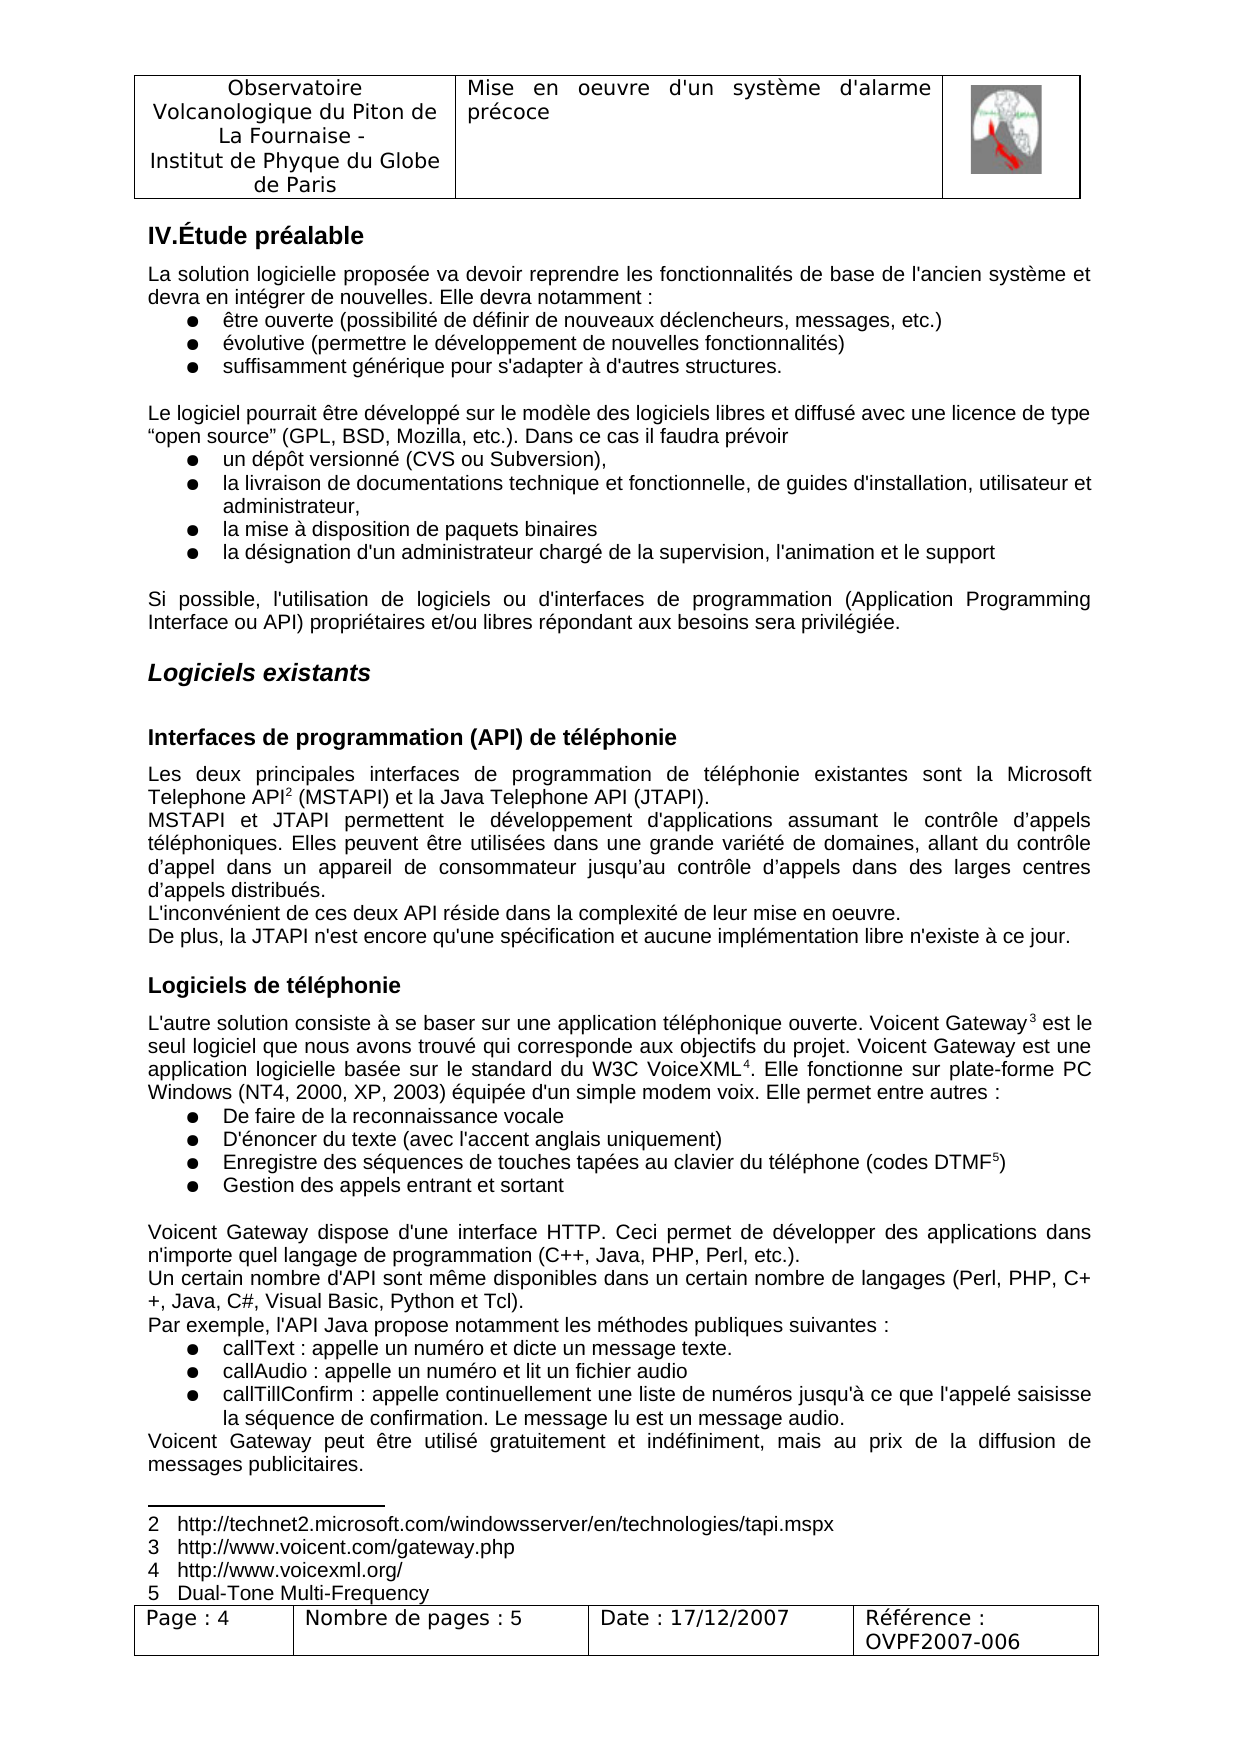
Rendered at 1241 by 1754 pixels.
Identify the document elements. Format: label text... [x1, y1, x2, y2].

subtitle Interfaces de programmation (API) de téléphonie [148, 724, 1092, 750]
list callText : appelle un numéro et dicte un message texte. [185, 1336, 1092, 1360]
list un dépôt versionné (CVS ou Subversion), [185, 448, 1092, 471]
text http://www.voicent.com/gateway.php [148, 1535, 1092, 1558]
list Gestion des appels entrant et sortant [185, 1174, 1092, 1197]
text De plus, la JTAPI n'est encore qu'une spécification et aucune implémentation libre n'existe à ce jour. [148, 925, 1092, 948]
text Si possible, l'utilisation de logiciels ou d'interfaces de programmation (Application Programming Interface ou API) propriétaires et/ou libres répondant aux besoins sera privilégiée. [148, 587, 1092, 634]
text Un certain nombre d'API sont même disponibles dans un certain nombre de langages (Perl, PHP, C++, Java, C#, Visual Basic, Python et Tcl). [148, 1267, 1092, 1313]
list suffisamment générique pour s'adapter à d'autres structures. [185, 355, 1092, 378]
list Enregistre des séquences de touches tapées au clavier du téléphone (codes DTMF) [185, 1151, 1092, 1174]
text http://technet2.microsoft.com/windowsserver/en/technologies/tapi.mspx [148, 1512, 1092, 1535]
text Voicent Gateway dispose d'une interface HTTP. Ceci permet de développer des applications dans n'importe quel langage de programmation (C++, Java, PHP, Perl, etc.). [148, 1220, 1092, 1267]
subtitle Logiciels de téléphonie [148, 973, 1092, 999]
list Dual-Tone Multi-Frequency [148, 1582, 1092, 1605]
text Les deux principales interfaces de programmation de téléphonie existantes sont la Microsoft Telephone API (MSTAPI) et la Java Telephone API (JTAPI). [148, 762, 1092, 809]
picture [970, 85, 1042, 174]
subtitle Étude préalable [148, 222, 1092, 249]
text L'autre solution consiste à se baser sur une application téléphonique ouverte. Voicent Gateway est le seul logiciel que nous avons trouvé qui corresponde aux objectifs du projet. Voicent Gateway est une application logicielle basée sur le standard du W3C VoiceXML. Elle fonctionne sur plate-forme PC Windows (NT4, 2000, XP, 2003) équipée d'un simple modem voix. Elle permet entre autres : [148, 1011, 1092, 1104]
list De faire de la reconnaissance vocale [185, 1104, 1092, 1127]
list la livraison de documentations technique et fonctionnelle, de guides d'installation, utilisateur et administrateur, [185, 471, 1092, 518]
text MSTAPI et JTAPI permettent le développement d'applications assumant le contrôle d’appels téléphoniques. Elles peuvent être utilisées dans une grande variété de domaines, allant du contrôle d’appel dans un appareil de consommateur jusqu’au contrôle d’appels dans des larges centres d’appels distribués. [148, 809, 1092, 902]
subtitle Logiciels existants [148, 659, 1092, 687]
text La solution logicielle proposée va devoir reprendre les fonctionnalités de base de l'ancien système et devra en intégrer de nouvelles. Elle devra notamment : [148, 262, 1092, 308]
text Voicent Gateway peut être utilisé gratuitement et indéfiniment, mais au prix de la diffusion de messages publicitaires. [148, 1429, 1092, 1476]
list être ouverte (possibilité de définir de nouveaux déclencheurs, messages, etc.) [185, 308, 1092, 332]
list la mise à disposition de paquets binaires [185, 518, 1092, 541]
text L'inconvénient de ces deux API réside dans la complexité de leur mise en oeuvre. [148, 902, 1092, 925]
text http://www.voicexml.org/ [148, 1558, 1092, 1582]
list la désignation d'un administrateur chargé de la supervision, l'animation et le support [185, 541, 1092, 564]
list callTillConfirm : appelle continuellement une liste de numéros jusqu'à ce que l'appelé saisisse la séquence de confirmation. Le message lu est un message audio. [185, 1383, 1092, 1429]
text Le logiciel pourrait être développé sur le modèle des logiciels libres et diffusé avec une licence de type “open source” (GPL, BSD, Mozilla, etc.). Dans ce cas il faudra prévoir [148, 401, 1092, 448]
list D'énoncer du texte (avec l'accent anglais uniquement) [185, 1127, 1092, 1151]
list callAudio : appelle un numéro et lit un fichier audio [185, 1360, 1092, 1383]
text Par exemple, l'API Java propose notamment les méthodes publiques suivantes : [148, 1313, 1092, 1336]
list évolutive (permettre le développement de nouvelles fonctionnalités) [185, 332, 1092, 355]
